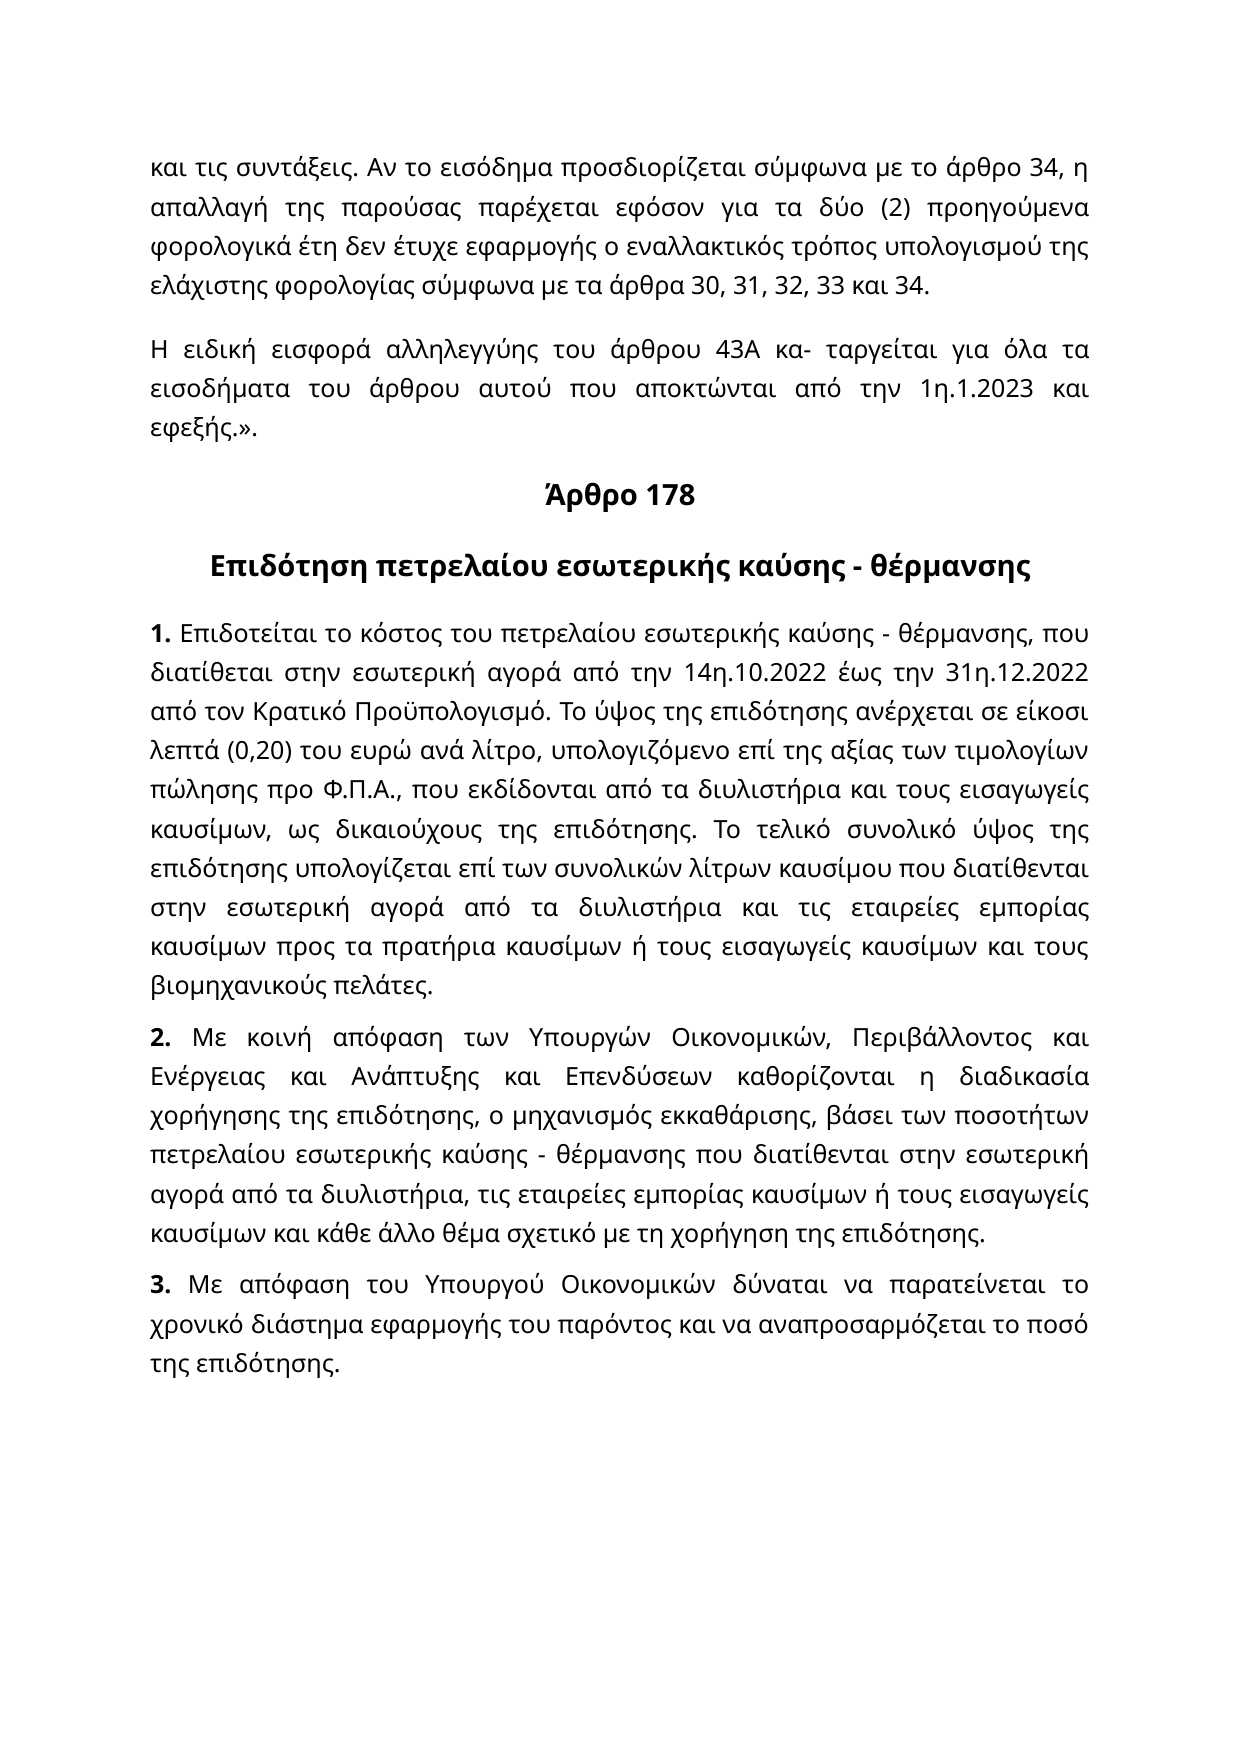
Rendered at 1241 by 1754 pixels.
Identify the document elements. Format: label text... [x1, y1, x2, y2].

text και τις συντάξεις. Αν το εισόδημα προσδιορίζεται σύμφωνα με το άρθρο 34, η απαλλαγή της παρούσας παρέχεται εφόσον για τα δύο (2) προηγούμενα φορολογικά έτη δεν έτυχε εφαρμογής ο εναλλακτικός τρόπος υπολογισμού της ελάχιστης φορολογίας σύμφωνα με τα άρθρα 30, 31, 32, 33 και 34. [150, 150, 1090, 302]
text 2. Με κοινή απόφαση των Υπουργών Οικονομικών, Περιβάλλοντος και Ενέργειας και Ανάπτυξης και Επενδύσεων καθορίζονται η διαδικασία χορήγησης της επιδότησης, ο μηχανισμός εκκαθάρισης, βάσει των ποσοτήτων πετρελαίου εσωτερικής καύσης - θέρμανσης που διατίθενται στην εσωτερική αγορά από τα διυλιστήρια, τις εταιρείες εμπορίας καυσίμων ή τους εισαγωγείς καυσίμων και κάθε άλλο θέμα σχετικό με τη χορήγηση της επιδότησης. [150, 1019, 1090, 1249]
text Η ειδική εισφορά αλληλεγγύης του άρθρου 43Α κα- ταργείται για όλα τα εισοδήματα του άρθρου αυτού που αποκτώνται από την 1η.1.2023 και εφεξής.». [150, 332, 1090, 444]
subtitle Επιδότηση πετρελαίου εσωτερικής καύσης - θέρμανσης [150, 545, 1090, 584]
subtitle Άρθρο 178 [150, 474, 1090, 514]
text 1. Επιδοτείται το κόστος του πετρελαίου εσωτερικής καύσης - θέρμανσης, που διατίθεται στην εσωτερική αγορά από την 14η.10.2022 έως την 31η.12.2022 από τον Κρατικό Προϋπολογισμό. Το ύψος της επιδότησης ανέρχεται σε είκοσι λεπτά (0,20) του ευρώ ανά λίτρο, υπολογιζόμενο επί της αξίας των τιμολογίων πώλησης προ Φ.Π.Α., που εκδίδονται από τα διυλιστήρια και τους εισαγωγείς καυσίμων, ως δικαιούχους της επιδότησης. Το τελικό συνολικό ύψος της επιδότησης υπολογίζεται επί των συνολικών λίτρων καυσίμου που διατίθενται στην εσωτερική αγορά από τα διυλιστήρια και τις εταιρείες εμπορίας καυσίμων προς τα πρατήρια καυσίμων ή τους εισαγωγείς καυσίμων και τους βιομηχανικούς πελάτες. [150, 615, 1090, 1002]
text 3. Με απόφαση του Υπουργού Οικονομικών δύναται να παρατείνεται το χρονικό διάστημα εφαρμογής του παρόντος και να αναπροσαρμόζεται το ποσό της επιδότησης. [150, 1267, 1090, 1379]
